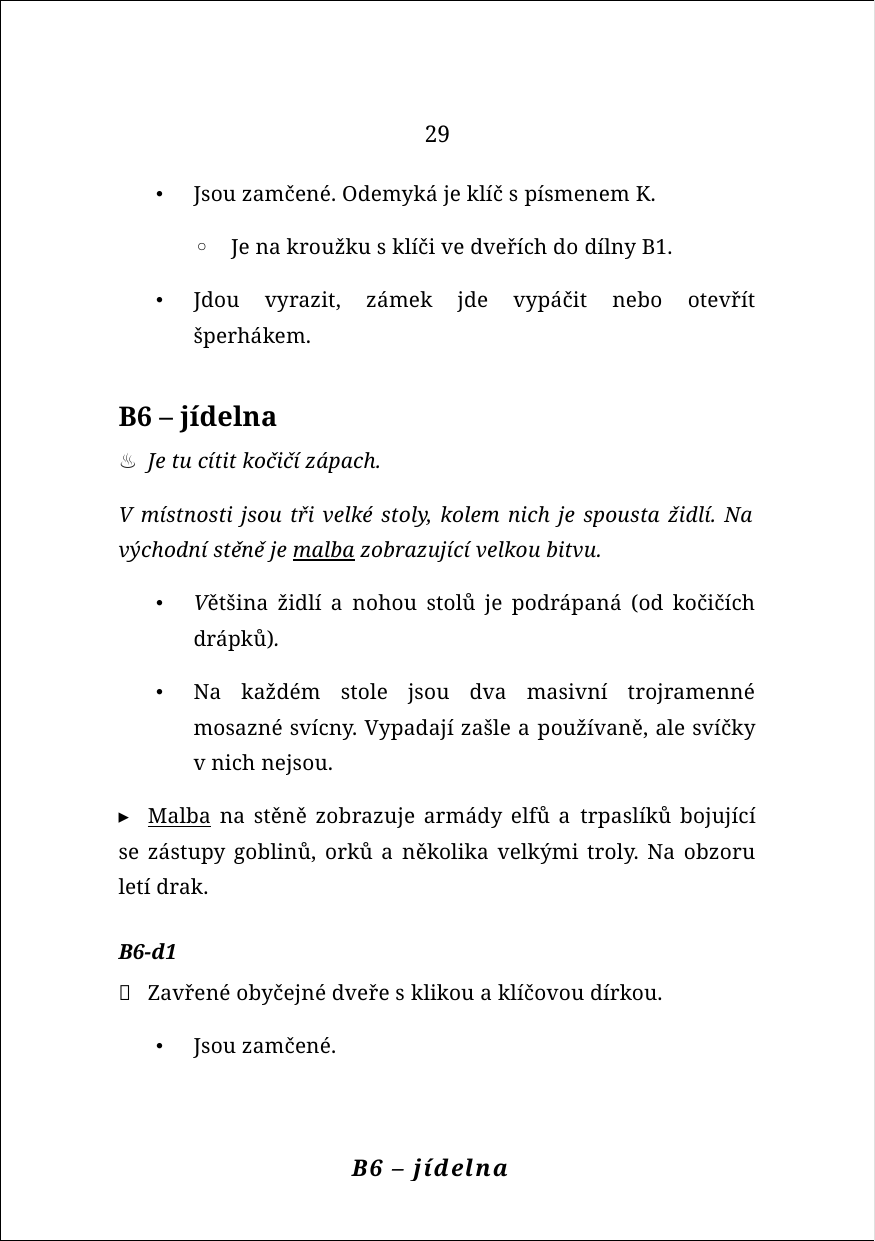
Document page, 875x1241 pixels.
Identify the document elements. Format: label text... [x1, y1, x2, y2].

subtitle B6-d1 [118, 937, 756, 966]
subtitle B6 – jídelna [118, 398, 756, 435]
text 🚪 Zavřené obyčejné dveře s⁠ klikou a⁠ klíčovou dírkou. [118, 978, 756, 1006]
list Jdou vyrazit, zámek jde vypáčit nebo otevřít šperhákem. [156, 285, 756, 349]
list Jsou zamčené. Odemyká je klíč s⁠ písmenem K. [156, 179, 756, 207]
text V⁠ místnosti jsou tři velké stoly, kolem nich je spousta židlí. Na východní stěně je malba zobrazující velkou bitvu. [118, 500, 756, 564]
list Jsou zamčené. [156, 1031, 756, 1059]
list Většina židlí a⁠ nohou stolů je podrápaná (od kočičích drápků). [156, 588, 756, 652]
list Je na kroužku s⁠ klíči ve dveřích do dílny B1. [193, 232, 756, 261]
text ▸ Malba na stěně zobrazuje armády elfů a⁠ trpaslíků bojující se zástupy goblinů, orků a⁠ několika velkými troly. Na obzoru letí drak. [118, 801, 756, 901]
text ♨ Je tu cítit kočičí zápach. [118, 446, 756, 475]
list Na každém stole jsou dva masivní trojramenné mosazné svícny. Vypadají zašle a⁠ používaně, ale svíčky v⁠ nich nejsou. [156, 677, 756, 777]
